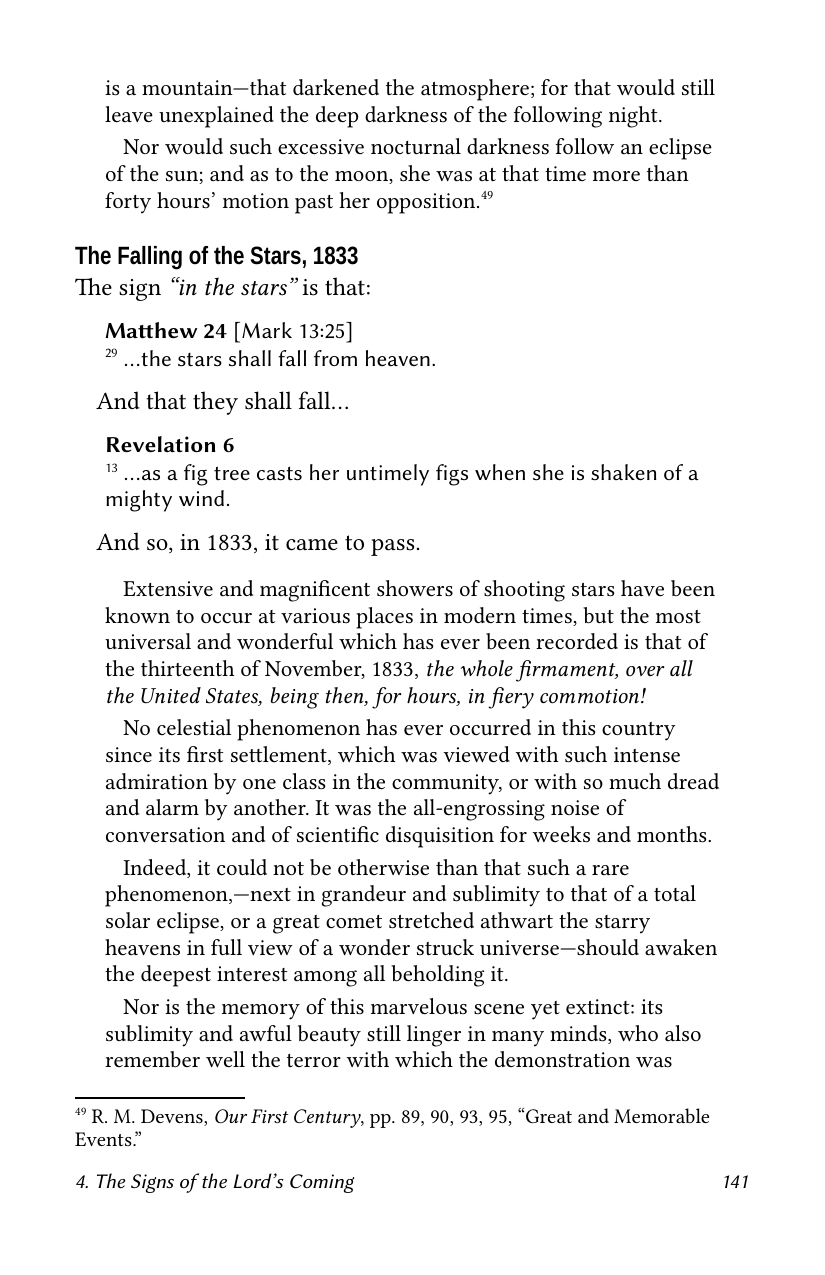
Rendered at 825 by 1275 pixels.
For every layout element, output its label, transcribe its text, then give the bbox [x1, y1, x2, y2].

text Nor would such excessive nocturnal darkness follow an eclipse of the sun; and as to the moon, she was at that time more than forty hours’ motion past her opposition. [105, 134, 720, 214]
text Matthew 24 [Mark 13:25] [105, 318, 750, 344]
text 29 ...the stars shall fall from heaven. [105, 346, 720, 372]
text R. M. Devens, Our First Century, pp. 89, 90, 93, 95, “Great and Memorable Events.” [75, 1104, 750, 1152]
text 13 ...as a fig tree casts her untimely figs when she is shaken of a mighty wind. [105, 460, 720, 512]
text The sign “in the stars” is that: [75, 273, 750, 302]
text Extensive and magnificent showers of shooting stars have been known to occur at various places in modern times, but the most universal and wonderful which has ever been recorded is that of the thirteenth of November, 1833, the whole firmament, over all the United States, being then, for hours, in fiery commotion! [105, 576, 720, 709]
text And so, in 1833, it came to pass. [75, 528, 750, 557]
text Indeed, it could not be otherwise than that such a rare phenomenon,—next in grandeur and sublimity to that of a total solar eclipse, or a great comet stretched athwart the starry heavens in full view of a wonder struck universe—should awaken the deepest interest among all beholding it. [105, 855, 720, 987]
text Revelation 6 [105, 432, 750, 458]
text No celestial phenomenon has ever occurred in this country since its first settlement, which was viewed with such intense admiration by one class in the community, or with so much dread and alarm by another. It was the all-engrossing noise of conversation and of scientific disquisition for weeks and months. [105, 715, 720, 848]
text And that they shall fall... [75, 387, 750, 416]
text Nor is the memory of this marvelous scene yet extinct: its sublimity and awful beauty still linger in many minds, who also remember well the terror with which the demonstration was [105, 994, 720, 1073]
text is a mountain—that darkened the atmosphere; for that would still leave unexplained the deep darkness of the following night. [105, 75, 720, 128]
subtitle The Falling of the Stars, 1833 [75, 241, 750, 270]
